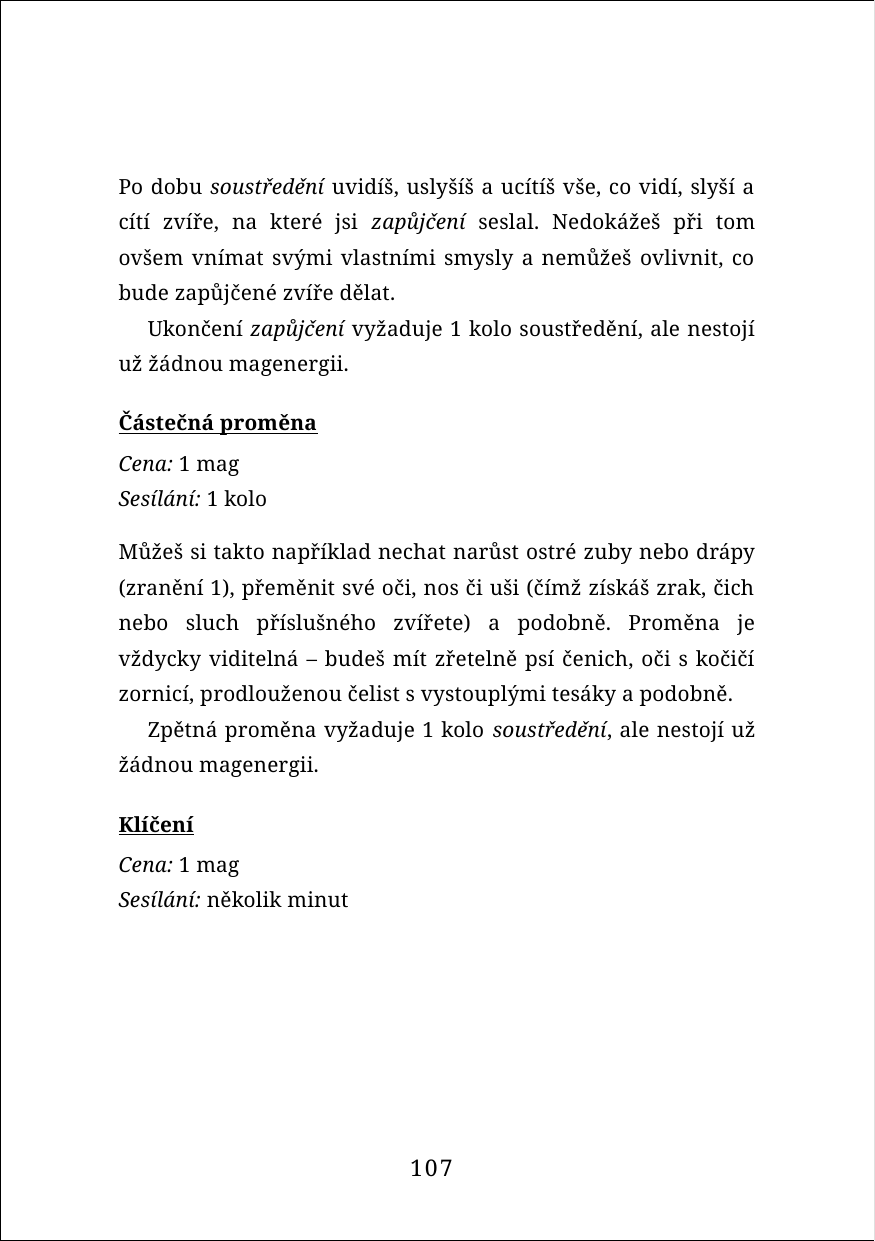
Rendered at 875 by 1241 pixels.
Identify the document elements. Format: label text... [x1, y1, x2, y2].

subtitle Klíčení [118, 810, 756, 838]
text Po dobu soustředění uvidíš, uslyšíš a ucítíš vše, co vidí, slyší a cítí zvíře, na které jsi zapůjčení seslal. Nedokážeš při tom ovšem vnímat svými vlastními smysly a nemůžeš ovlivnit, co bude zapůjčené zvíře dělat. Ukončení zapůjčení vyžaduje 1 kolo soustředění, ale nestojí už žádnou magenergii. [118, 172, 756, 378]
text Můžeš si takto například nechat narůst ostré zuby nebo drápy (zranění 1), přeměnit své oči, nos či uši (čímž získáš zrak, čich nebo sluch příslušného zvířete) a podobně. Proměna je vždycky viditelná – budeš mít zřetelně psí čenich, oči s kočičí zornicí, prodlouženou čelist s vystouplými tesáky a podobně. Zpětná proměna vyžaduje 1 kolo soustředění, ale nestojí už žádnou magenergii. [118, 537, 756, 779]
subtitle Částečná proměna [118, 408, 756, 437]
text Cena: 1 mag Sesílání: 1 kolo [118, 449, 756, 513]
text Cena: 1 mag Sesílání: několik minut [118, 850, 756, 914]
